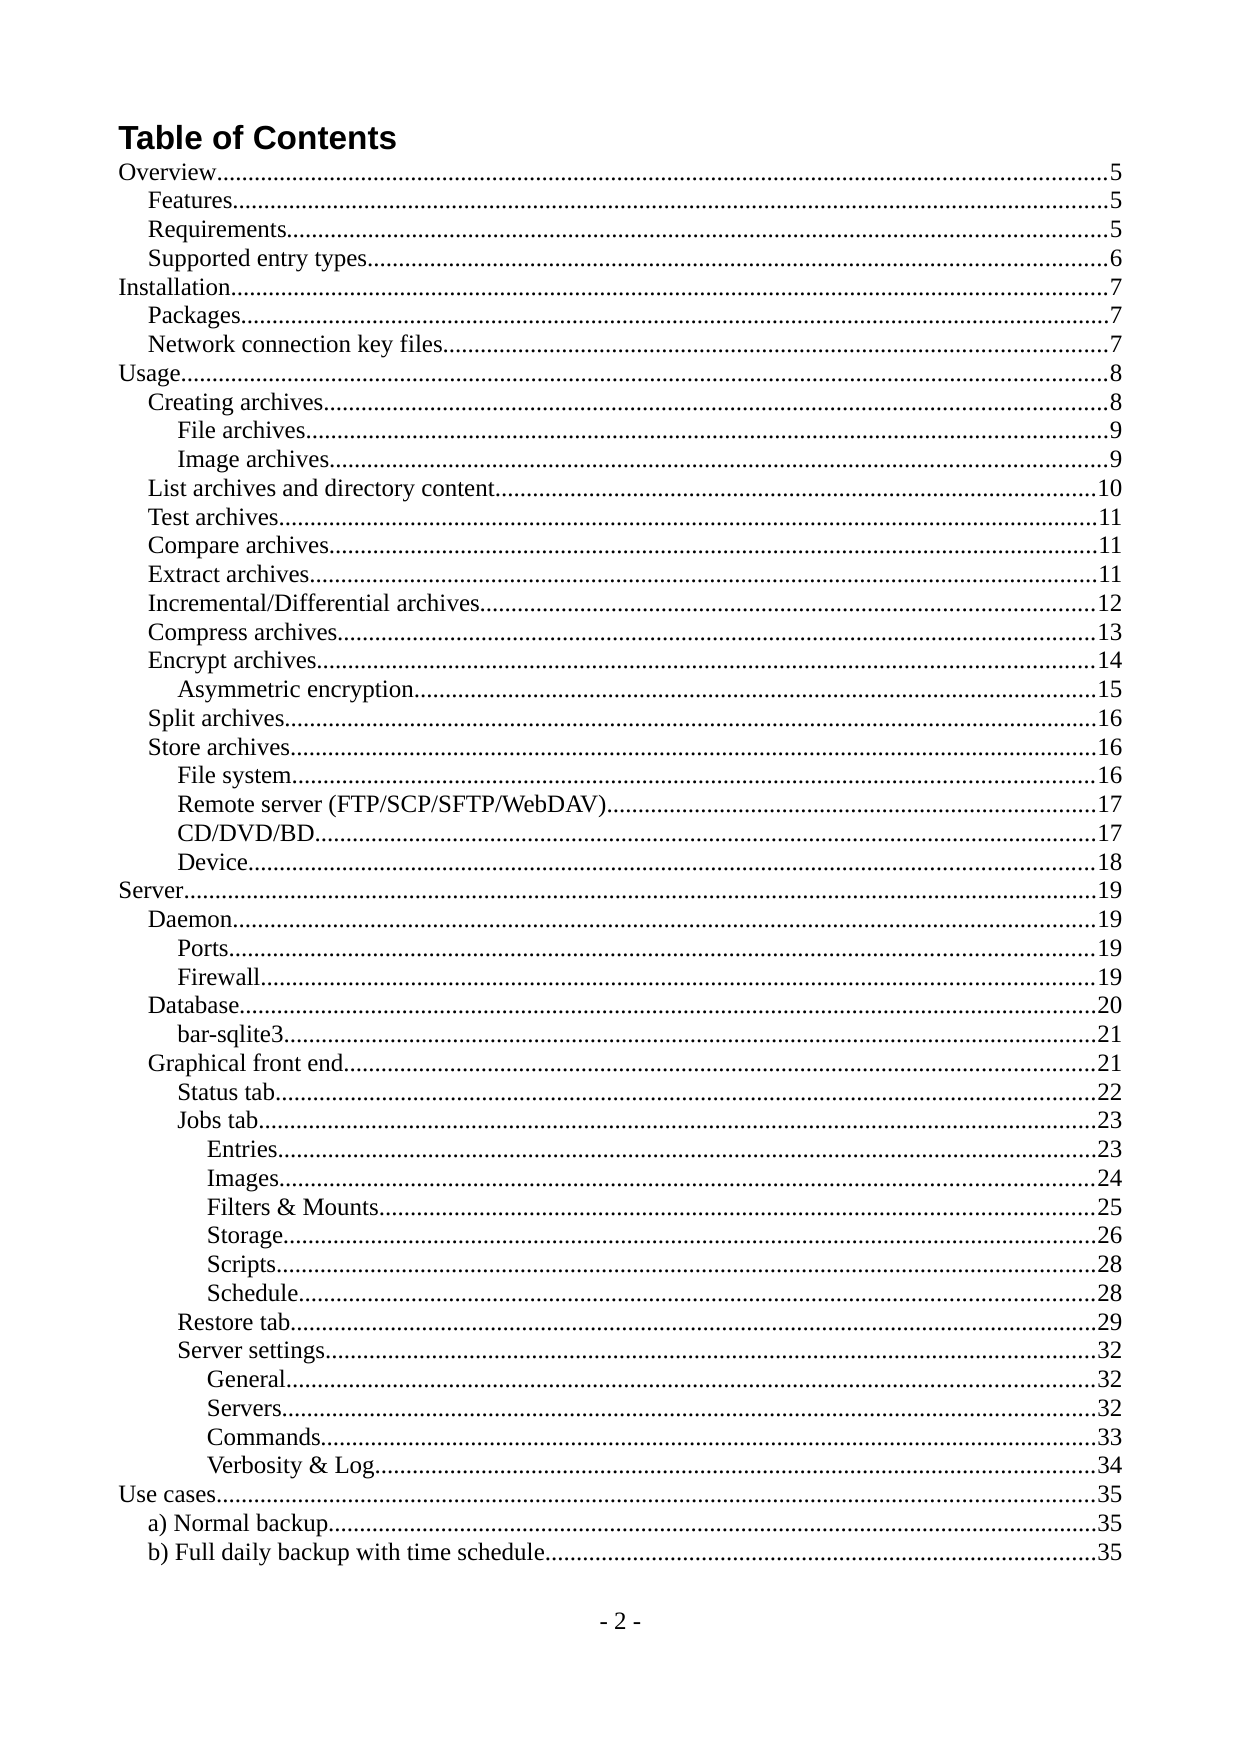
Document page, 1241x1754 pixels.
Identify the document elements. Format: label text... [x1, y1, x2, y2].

text b) Full daily backup with time schedule 35 [148, 1537, 1122, 1565]
text Features 5 [148, 185, 1122, 214]
text File system 16 [177, 760, 1122, 789]
text Images 24 [207, 1163, 1122, 1192]
subtitle Table of Contents [118, 118, 1122, 157]
text Server 19 [118, 875, 1122, 904]
text Compress archives 13 [148, 617, 1122, 645]
text Firewall 19 [177, 962, 1122, 990]
text Servers 32 [207, 1393, 1122, 1422]
text Test archives 11 [148, 502, 1122, 530]
text Device 18 [177, 847, 1122, 875]
text Extract archives 11 [148, 559, 1122, 588]
text Remote server (FTP/SCP/SFTP/WebDAV) 17 [177, 789, 1122, 818]
text Asymmetric encryption 15 [177, 674, 1122, 703]
text Schedule 28 [207, 1278, 1122, 1307]
text General 32 [207, 1364, 1122, 1393]
text Split archives 16 [148, 703, 1122, 732]
text Status tab 22 [177, 1077, 1122, 1105]
text Overview 5 [118, 157, 1122, 185]
text CD/DVD/BD 17 [177, 818, 1122, 847]
text bar-sqlite3 21 [177, 1019, 1122, 1048]
text Restore tab 29 [177, 1307, 1122, 1335]
text Commands 33 [207, 1422, 1122, 1450]
text File archives 9 [177, 415, 1122, 444]
text Filters & Mounts 25 [207, 1192, 1122, 1220]
text Creating archives 8 [148, 387, 1122, 415]
text Encrypt archives 14 [148, 645, 1122, 674]
text Daemon 19 [148, 904, 1122, 933]
text Network connection key files 7 [148, 329, 1122, 358]
text Graphical front end 21 [148, 1048, 1122, 1077]
text Database 20 [148, 990, 1122, 1019]
text Verbosity & Log 34 [207, 1450, 1122, 1479]
text a) Normal backup 35 [148, 1508, 1122, 1537]
text Requirements 5 [148, 214, 1122, 243]
text Use cases 35 [118, 1479, 1122, 1508]
text Entries 23 [207, 1134, 1122, 1163]
text Ports 19 [177, 933, 1122, 962]
text List archives and directory content 10 [148, 473, 1122, 502]
text Packages 7 [148, 300, 1122, 329]
text Compare archives 11 [148, 530, 1122, 559]
text Image archives 9 [177, 444, 1122, 473]
text Store archives 16 [148, 732, 1122, 760]
text Usage 8 [118, 358, 1122, 387]
text Installation 7 [118, 272, 1122, 300]
text Incremental/Differential archives 12 [148, 588, 1122, 617]
text Supported entry types 6 [148, 243, 1122, 272]
text Scripts 28 [207, 1249, 1122, 1278]
text Server settings 32 [177, 1335, 1122, 1364]
text Storage 26 [207, 1220, 1122, 1249]
text Jobs tab 23 [177, 1105, 1122, 1134]
